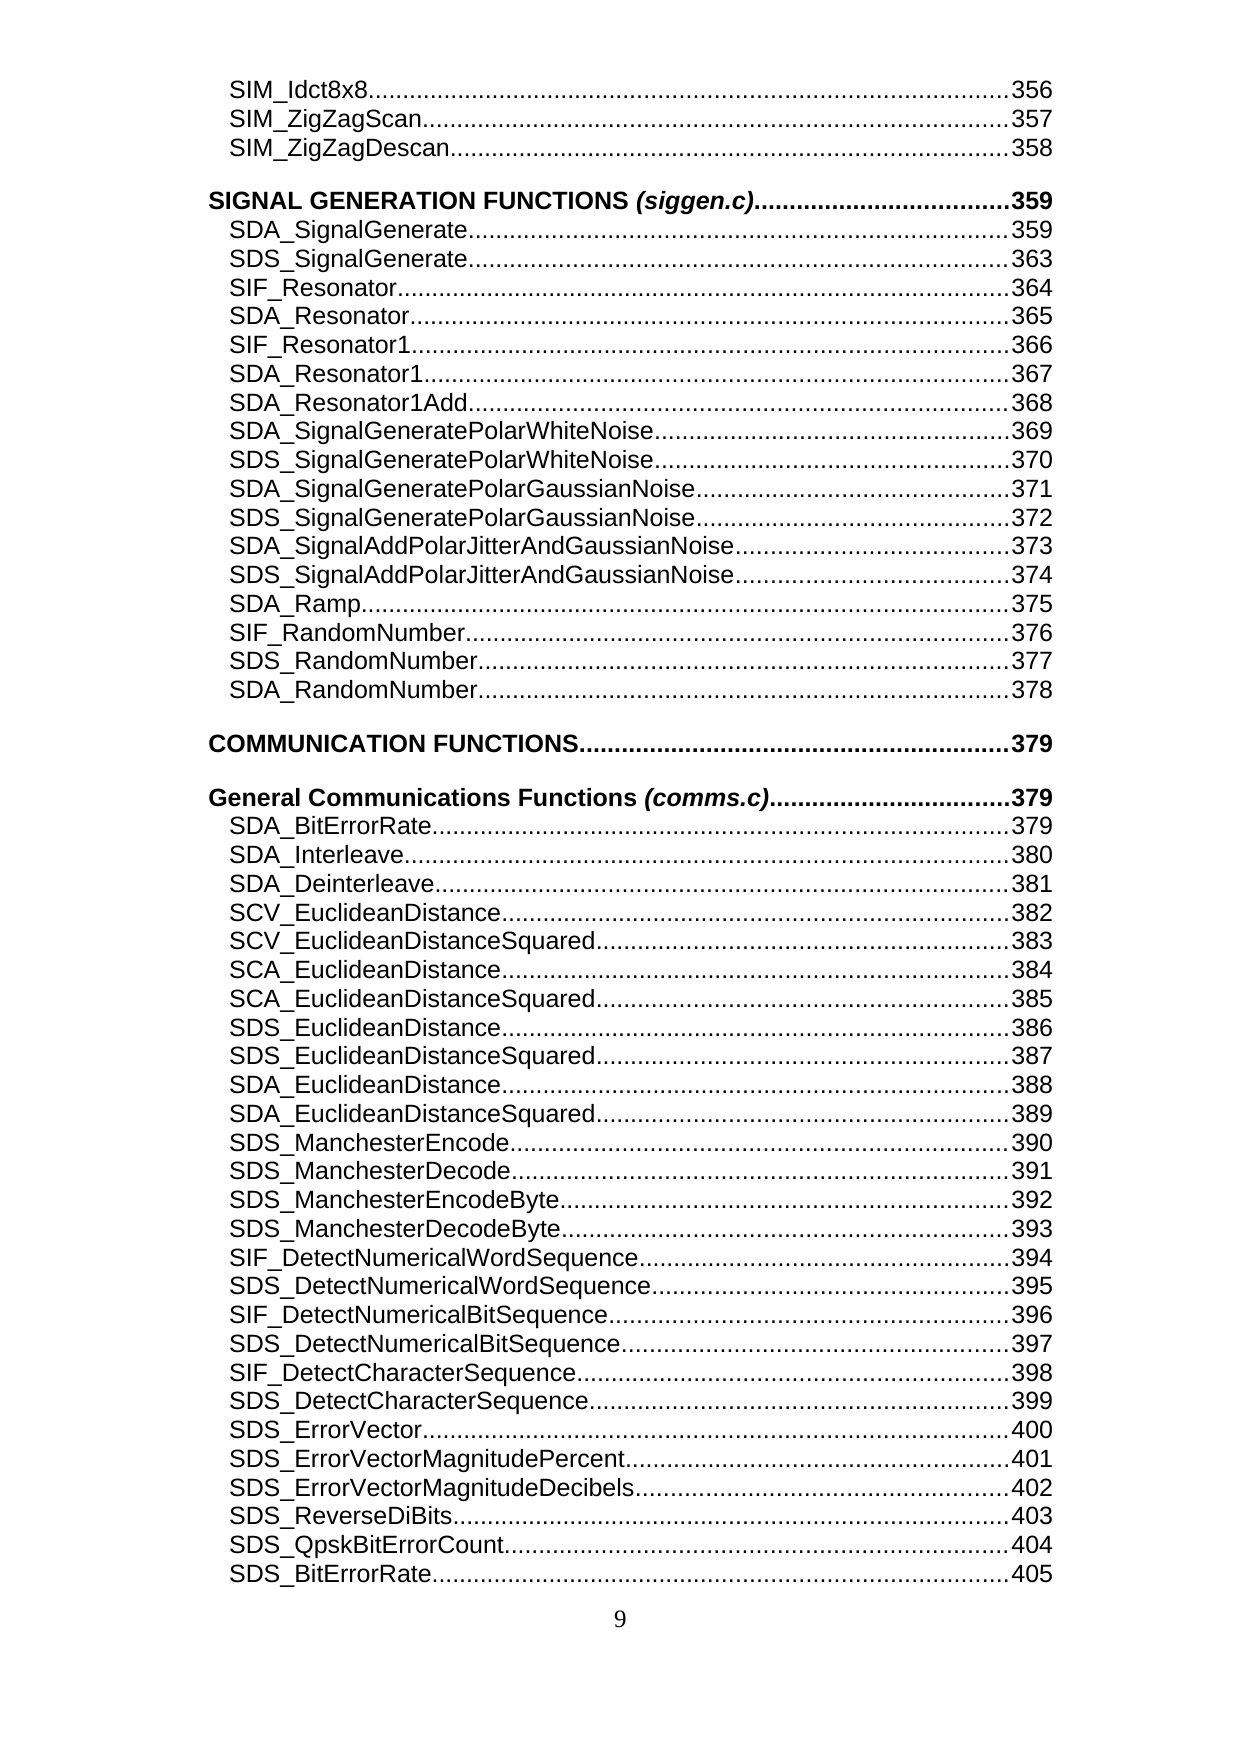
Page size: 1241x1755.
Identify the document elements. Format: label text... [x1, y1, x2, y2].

text SDS_ErrorVector 400 [229, 1415, 1053, 1444]
text SDS_ManchesterEncode 390 [229, 1127, 1053, 1156]
text SIM_ZigZagDescan 358 [229, 132, 1053, 161]
text COMMUNICATION FUNCTIONS 379 [208, 729, 1053, 757]
text SDS_ManchesterDecode 391 [229, 1156, 1053, 1185]
text SCA_EuclideanDistanceSquared 385 [229, 984, 1053, 1012]
text SDA_BitErrorRate 379 [229, 811, 1053, 840]
text SDS_SignalGeneratePolarGaussianNoise 372 [229, 502, 1053, 531]
text SIM_ZigZagScan 357 [229, 104, 1053, 132]
text SDS_EuclideanDistanceSquared 387 [229, 1041, 1053, 1070]
text SDS_DetectNumericalWordSequence 395 [229, 1271, 1053, 1300]
text SDS_DetectCharacterSequence 399 [229, 1386, 1053, 1415]
text SDA_EuclideanDistanceSquared 389 [229, 1099, 1053, 1127]
text SDA_Deinterleave 381 [229, 869, 1053, 897]
text SDS_DetectNumericalBitSequence 397 [229, 1329, 1053, 1357]
text SDS_ManchesterEncodeByte 392 [229, 1185, 1053, 1214]
text SCV_EuclideanDistance 382 [229, 897, 1053, 926]
text SCA_EuclideanDistance 384 [229, 955, 1053, 984]
text SDA_SignalAddPolarJitterAndGaussianNoise 373 [229, 531, 1053, 560]
text SDA_SignalGeneratePolarGaussianNoise 371 [229, 474, 1053, 502]
text SIF_DetectNumericalWordSequence 394 [229, 1242, 1053, 1271]
text SDA_SignalGeneratePolarWhiteNoise 369 [229, 416, 1053, 445]
text SIF_DetectNumericalBitSequence 396 [229, 1300, 1053, 1329]
text SDS_ReverseDiBits 403 [229, 1501, 1053, 1530]
text SDS_BitErrorRate 405 [229, 1559, 1053, 1587]
text SDS_QpskBitErrorCount 404 [229, 1530, 1053, 1559]
text SIF_Resonator1 366 [229, 330, 1053, 359]
text SDS_RandomNumber 377 [229, 646, 1053, 675]
text SDA_Resonator1Add 368 [229, 387, 1053, 416]
text SDA_SignalGenerate 359 [229, 215, 1053, 244]
text SDS_SignalAddPolarJitterAndGaussianNoise 374 [229, 560, 1053, 589]
text SIF_DetectCharacterSequence 398 [229, 1357, 1053, 1386]
text SIM_Idct8x8 356 [229, 75, 1053, 104]
text SIF_RandomNumber 376 [229, 617, 1053, 646]
text SDS_SignalGeneratePolarWhiteNoise 370 [229, 445, 1053, 474]
text SDS_SignalGenerate 363 [229, 244, 1053, 272]
text SDA_Interleave 380 [229, 840, 1053, 869]
text SDS_ErrorVectorMagnitudePercent 401 [229, 1444, 1053, 1472]
text SDA_RandomNumber 378 [229, 675, 1053, 704]
text SDA_Resonator 365 [229, 301, 1053, 330]
text SDS_EuclideanDistance 386 [229, 1012, 1053, 1041]
text SDS_ErrorVectorMagnitudeDecibels 402 [229, 1472, 1053, 1501]
text SCV_EuclideanDistanceSquared 383 [229, 926, 1053, 955]
text SDA_EuclideanDistance 388 [229, 1070, 1053, 1099]
text SDA_Ramp 375 [229, 589, 1053, 617]
text SIGNAL GENERATION FUNCTIONS (siggen.c) 359 [208, 186, 1053, 215]
text General Communications Functions (comms.c) 379 [208, 782, 1053, 811]
text SDA_Resonator1 367 [229, 359, 1053, 387]
text SDS_ManchesterDecodeByte 393 [229, 1214, 1053, 1242]
text SIF_Resonator 364 [229, 272, 1053, 301]
